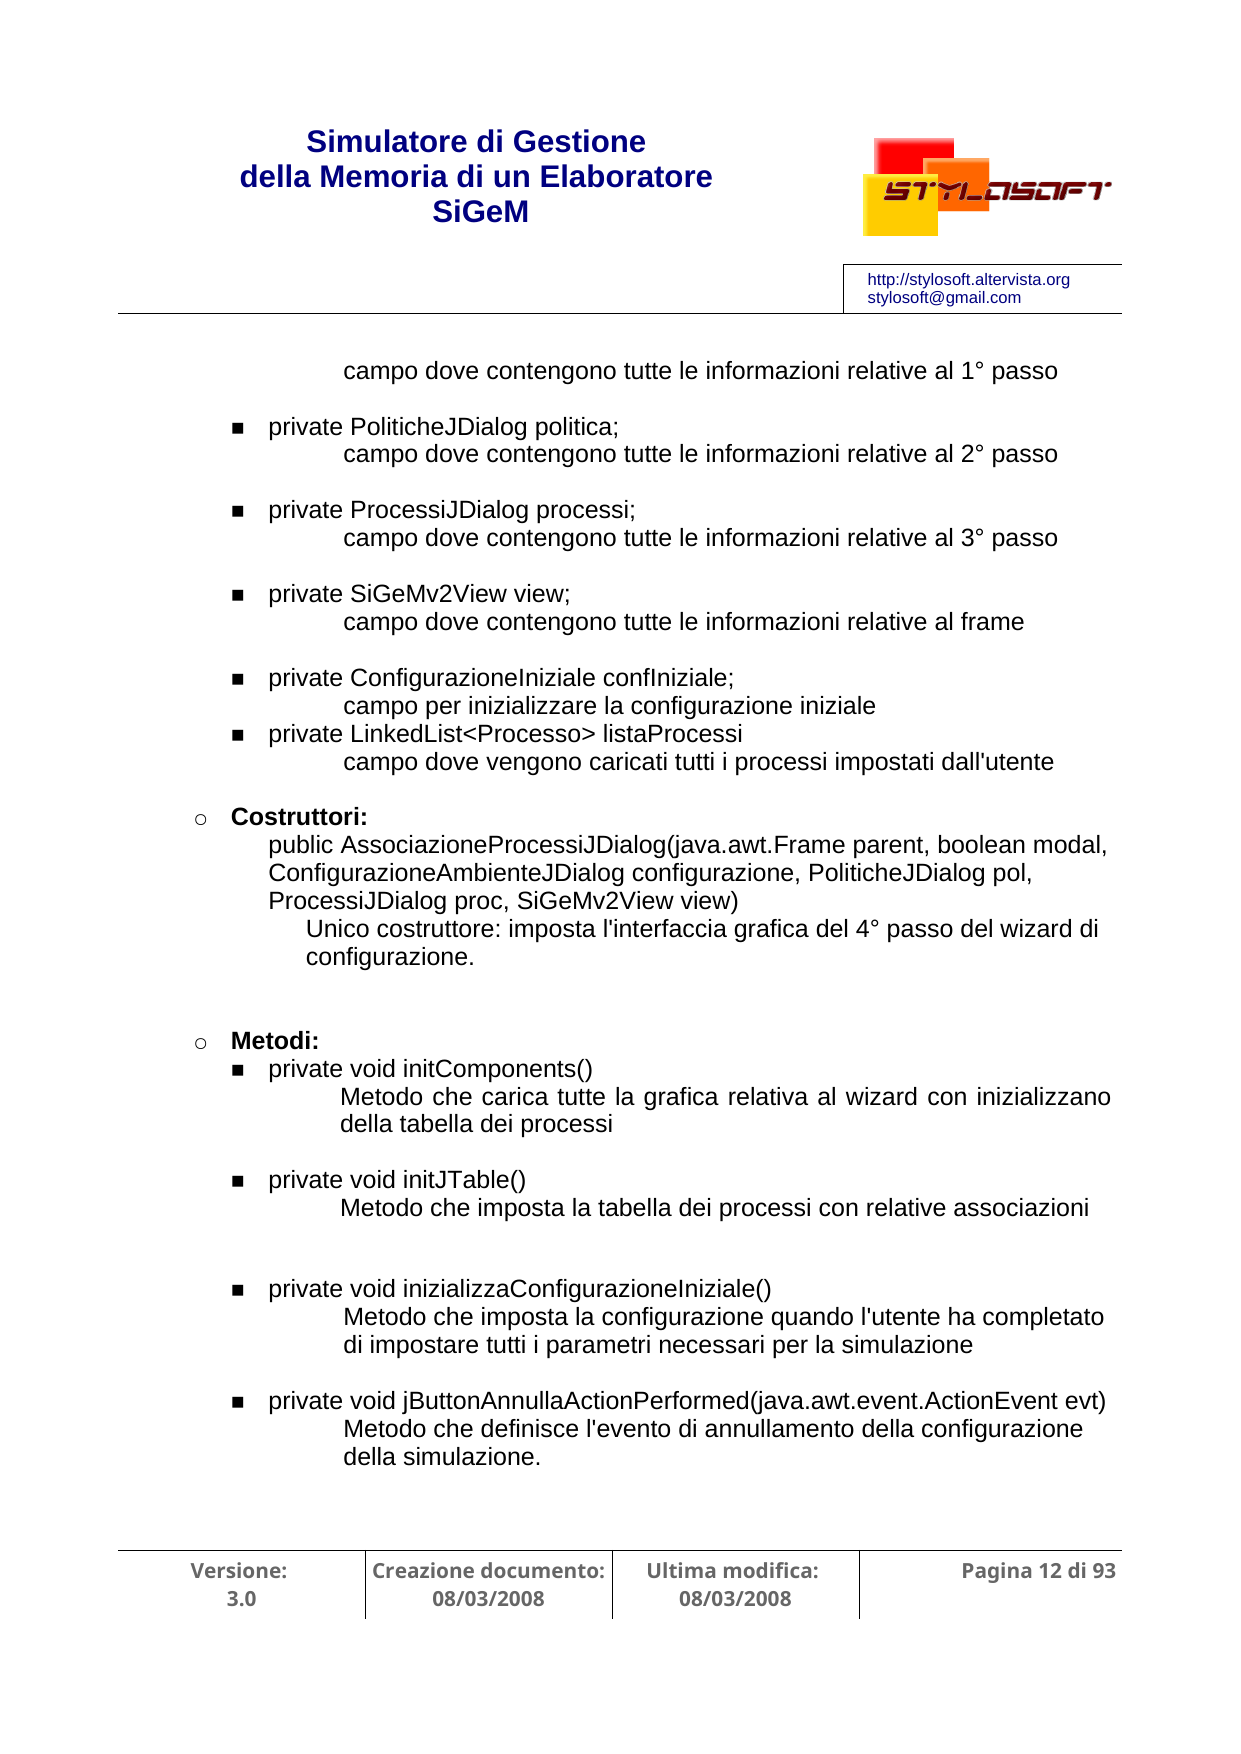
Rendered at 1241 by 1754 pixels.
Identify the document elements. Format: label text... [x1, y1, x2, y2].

list Metodi: [193, 1027, 1122, 1054]
text Metodo che carica tutte la grafica relativa al wizard con inizializzano della tabella dei processi [118, 1082, 1122, 1138]
list campo dove vengono caricati tutti i processi impostati dall'utente [306, 747, 1122, 775]
list private void initJTable() [231, 1166, 1122, 1194]
picture [848, 123, 1117, 247]
list private ProcessiJDialog processi; [231, 496, 1122, 524]
list private ConfigurazioneIniziale confIniziale; [231, 664, 1122, 692]
list Metodo che definisce l'evento di annullamento della configurazione della simulazione. [306, 1414, 1122, 1470]
list public AssociazioneProcessiJDialog(java.awt.Frame parent, boolean modal, ConfigurazioneAmbienteJDialog configurazione, PoliticheJDialog pol, ProcessiJDialog proc, SiGeMv2View view) [231, 831, 1122, 915]
list Unico costruttore: imposta l'interfaccia grafica del 4° passo del wizard di configurazione. [268, 915, 1122, 971]
list private SiGeMv2View view; [231, 580, 1122, 608]
list campo dove contengono tutte le informazioni relative al 1° passo [306, 357, 1122, 384]
list private PoliticheJDialog politica; [231, 412, 1122, 440]
list Metodo che imposta la configurazione quando l'utente ha completato di impostare tutti i parametri necessari per la simulazione [306, 1303, 1122, 1359]
list private void jButtonAnnullaActionPerformed(java.awt.event.ActionEvent evt) [231, 1387, 1122, 1414]
list campo dove contengono tutte le informazioni relative al 3° passo [306, 524, 1122, 552]
list campo dove contengono tutte le informazioni relative al 2° passo [306, 440, 1122, 468]
list Costruttori: [193, 803, 1122, 831]
list campo dove contengono tutte le informazioni relative al frame [306, 608, 1122, 636]
text Metodo che imposta la tabella dei processi con relative associazioni [118, 1194, 1122, 1222]
list private LinkedList<Processo> listaProcessi [231, 719, 1122, 747]
list campo per inizializzare la configurazione iniziale [306, 692, 1122, 719]
list private void initComponents() [231, 1054, 1122, 1082]
list private void inizializzaConfigurazioneIniziale() [231, 1275, 1122, 1303]
